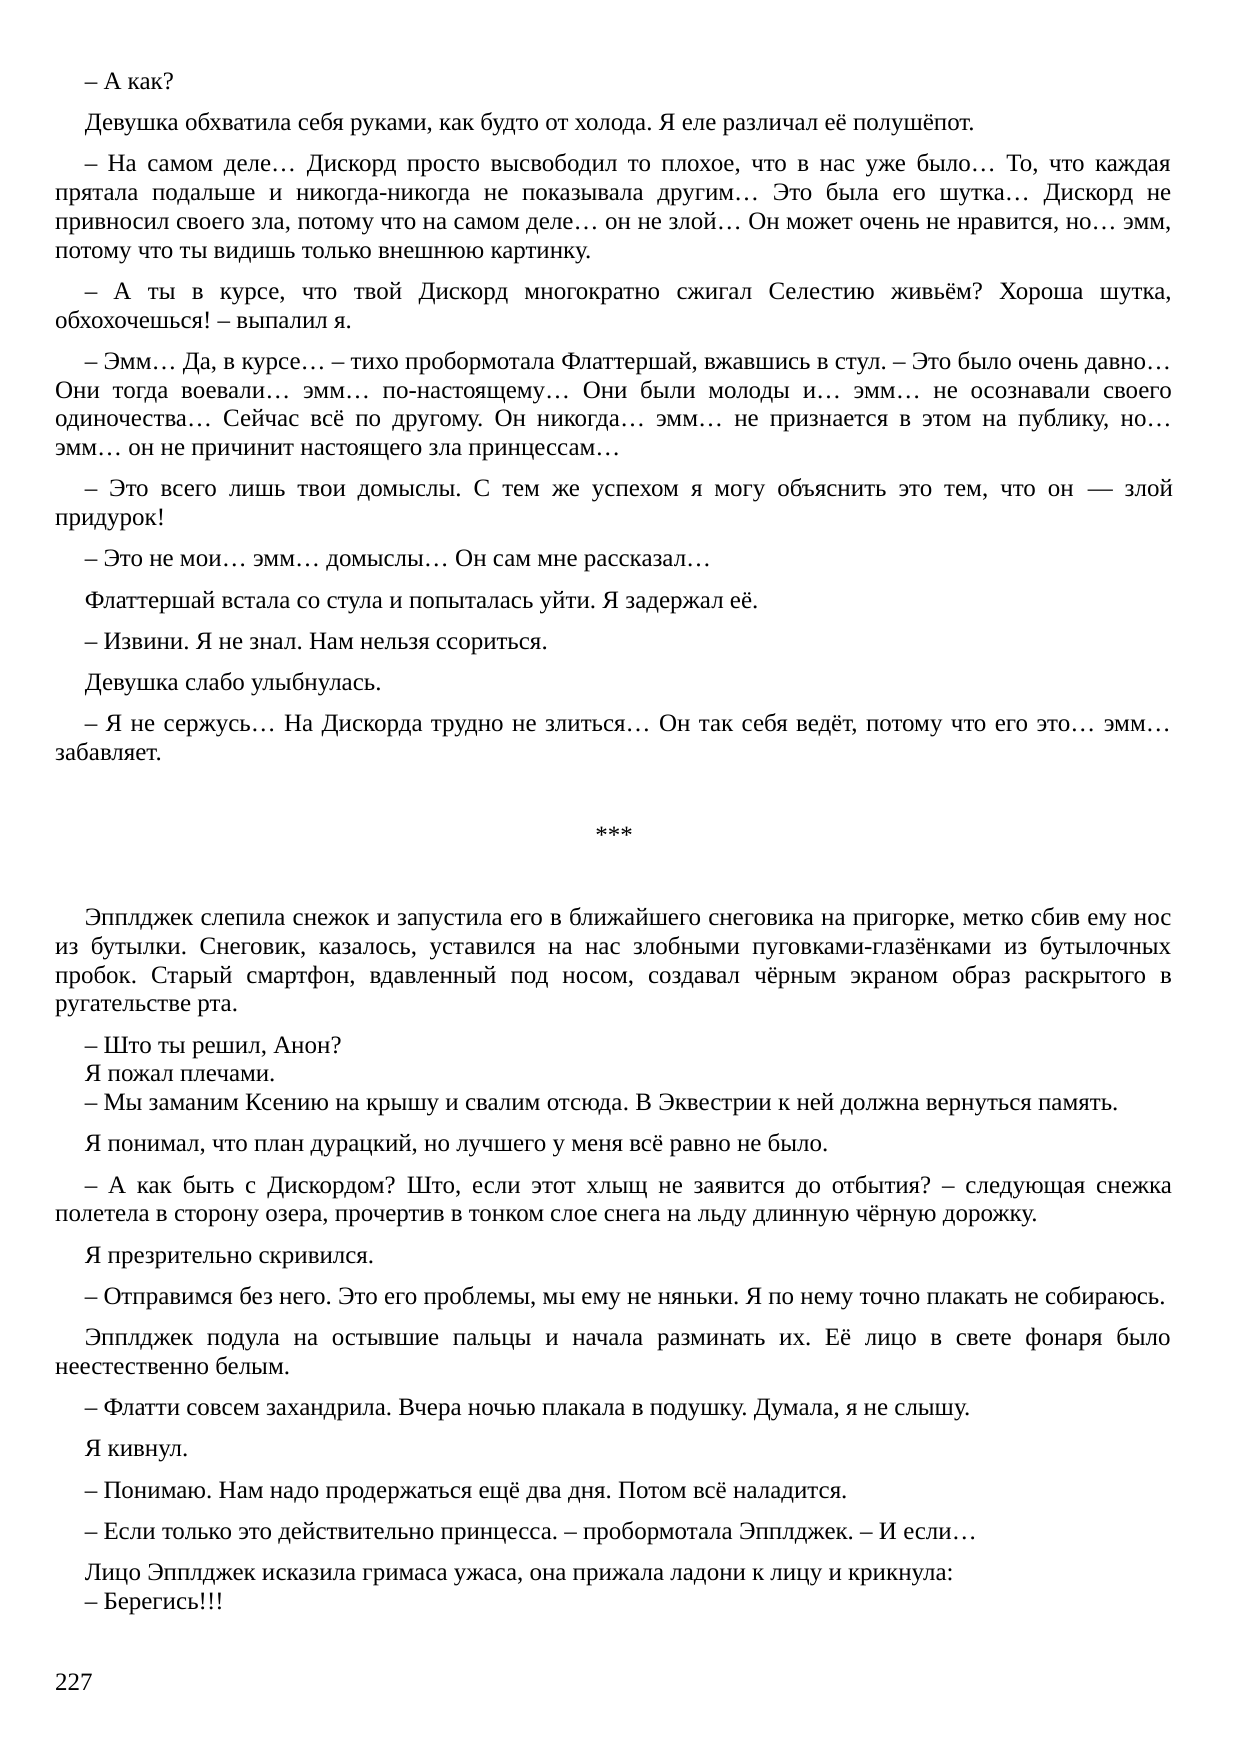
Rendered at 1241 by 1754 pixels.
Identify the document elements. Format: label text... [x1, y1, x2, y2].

text – Мы заманим Ксению на крышу и свалим отсюда. В Эквестрии к ней должна вернуться память. [55, 1087, 1173, 1116]
text – Это всего лишь твои домыслы. С тем же успехом я могу объяснить это тем, что он — злой придурок! [55, 473, 1173, 531]
text Лицо Эпплджек исказила гримаса ужаса, она прижала ладони к лицу и крикнула: [55, 1557, 1173, 1586]
text – Я не сержусь… На Дискорда трудно не злиться… Он так себя ведёт, потому что его это… эмм… забавляет. [55, 708, 1173, 766]
text – Если только это действительно принцесса. – пробормотала Эпплджек. – И если… [55, 1516, 1173, 1545]
text – А ты в курсе, что твой Дискорд многократно сжигал Селестию живьём? Хороша шутка, обхохочешься! – выпалил я. [55, 276, 1173, 333]
text – Што ты решил, Анон? [55, 1030, 1173, 1058]
text Я кивнул. [55, 1433, 1173, 1462]
text Я понимал, что план дурацкий, но лучшего у меня всё равно не было. [55, 1128, 1173, 1157]
text – Отправимся без него. Это его проблемы, мы ему не няньки. Я по нему точно плакать не собираюсь. [55, 1281, 1173, 1310]
text – Это не мои… эмм… домыслы… Он сам мне рассказал… [55, 543, 1173, 572]
text Девушка слабо улыбнулась. [55, 667, 1173, 696]
text – Понимаю. Нам надо продержаться ещё два дня. Потом всё наладится. [55, 1475, 1173, 1503]
text – На самом деле… Дискорд просто высвободил то плохое, что в нас уже было… То, что каждая прятала подальше и никогда-никогда не показывала другим… Это была его шутка… Дискорд не привносил своего зла, потому что на самом деле… он не злой… Он может очень не нравится, но… эмм, потому что ты видишь только внешнюю картинку. [55, 148, 1173, 263]
text Эпплджек подула на остывшие пальцы и начала разминать их. Её лицо в свете фонаря было неестественно белым. [55, 1322, 1173, 1380]
text – А как? [55, 66, 1173, 95]
text *** [55, 820, 1173, 848]
text Девушка обхватила себя руками, как будто от холода. Я еле различал её полушёпот. [55, 107, 1173, 136]
text Я презрительно скривился. [55, 1240, 1173, 1268]
text Я пожал плечами. [55, 1058, 1173, 1087]
text – Эмм… Да, в курсе… – тихо пробормотала Флаттершай, вжавшись в стул. – Это было очень давно… Они тогда воевали… эмм… по-настоящему… Они были молоды и… эмм… не осознавали своего одиночества… Сейчас всё по другому. Он никогда… эмм… не признается в этом на публику, но… эмм… он не причинит настоящего зла принцессам… [55, 346, 1173, 461]
text – Извини. Я не знал. Нам нельзя ссориться. [55, 626, 1173, 655]
text – Берегись!!! [55, 1586, 1173, 1615]
text Эпплджек слепила снежок и запустила его в ближайшего снеговика на пригорке, метко сбив ему нос из бутылки. Снеговик, казалось, уставился на нас злобными пуговками-глазёнками из бутылочных пробок. Старый смартфон, вдавленный под носом, создавал чёрным экраном образ раскрытого в ругательстве рта. [55, 902, 1173, 1017]
text Флаттершай встала со стула и попыталась уйти. Я задержал её. [55, 585, 1173, 613]
text – Флатти совсем захандрила. Вчера ночью плакала в подушку. Думала, я не слышу. [55, 1392, 1173, 1421]
text – А как быть с Дискордом? Што, если этот хлыщ не заявится до отбытия? – следующая снежка полетела в сторону озера, прочертив в тонком слое снега на льду длинную чёрную дорожку. [55, 1170, 1173, 1227]
